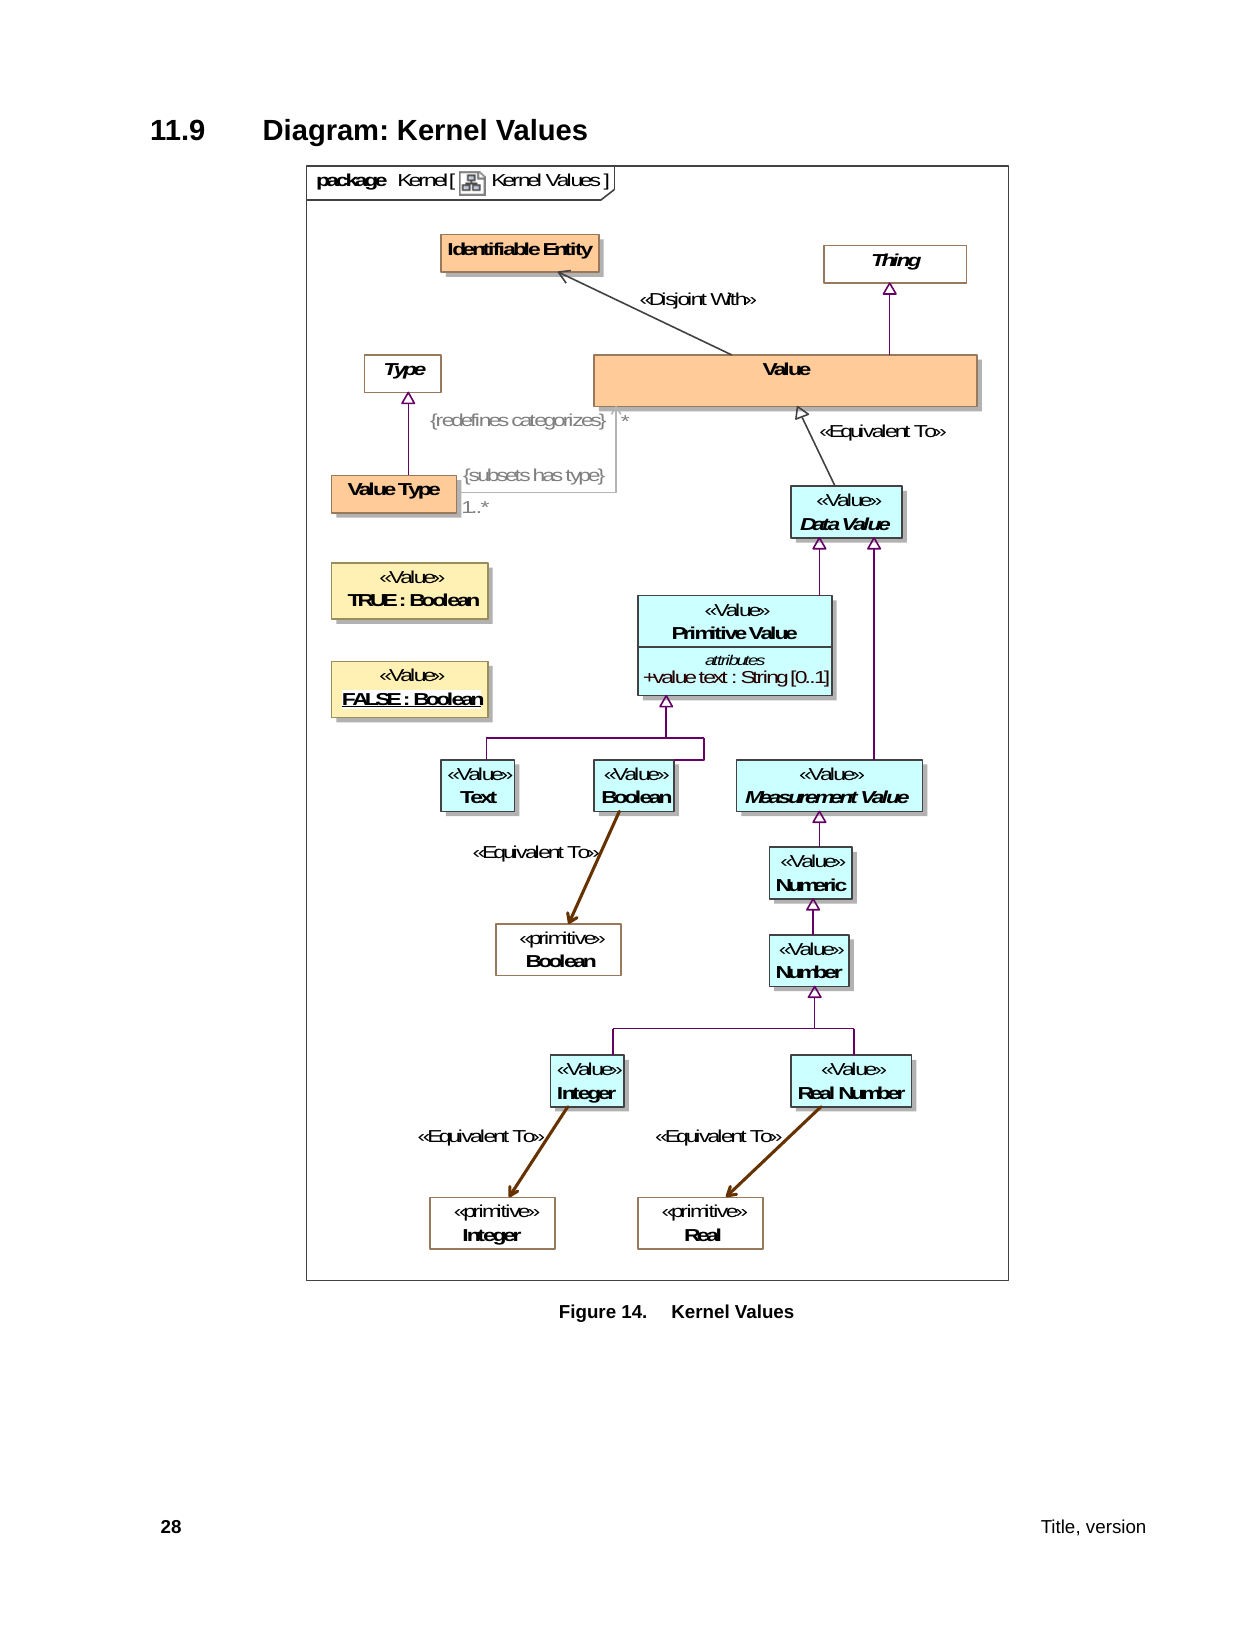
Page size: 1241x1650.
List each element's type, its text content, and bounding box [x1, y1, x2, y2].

subtitle Diagram: Kernel Values [150, 112, 1165, 146]
list Kernel Values [187, 1301, 1165, 1322]
